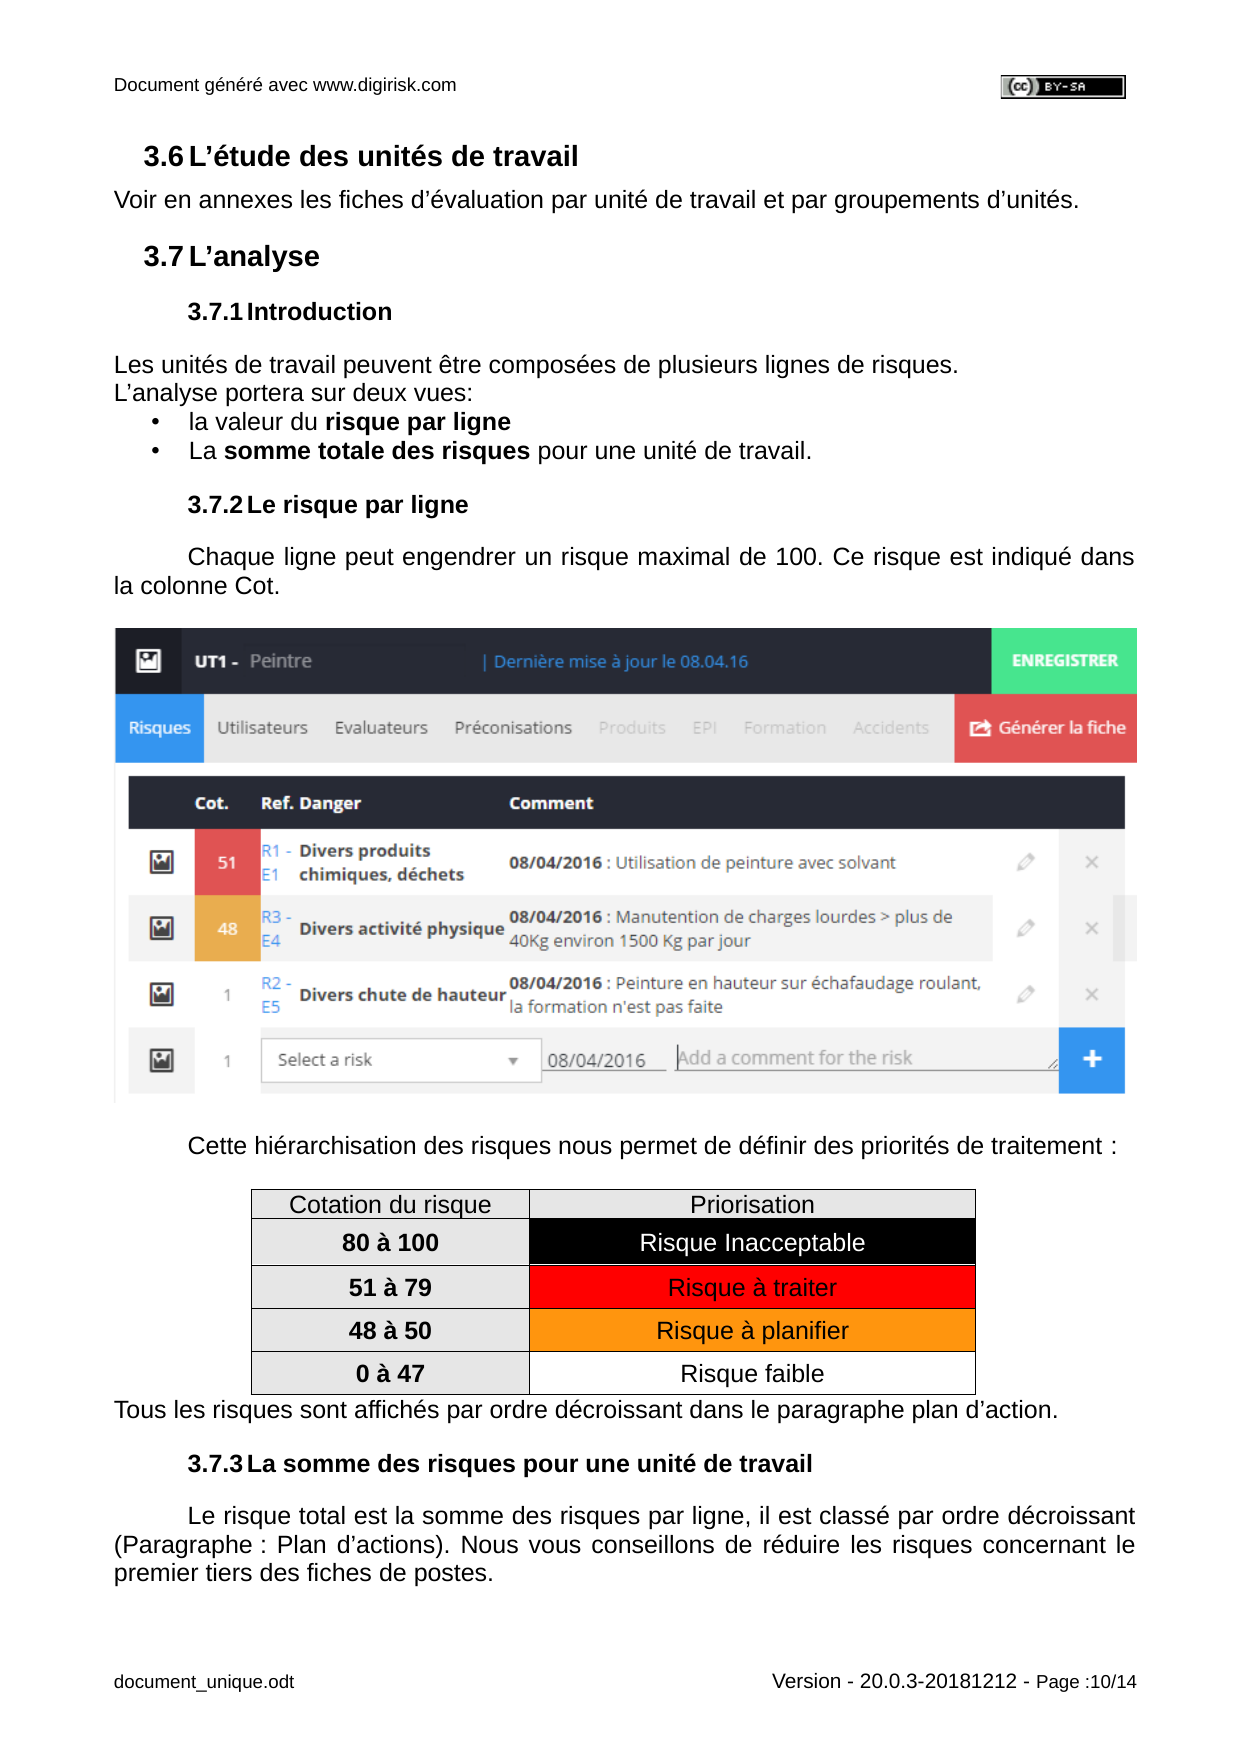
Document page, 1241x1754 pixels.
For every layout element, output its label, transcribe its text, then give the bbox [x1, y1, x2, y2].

subtitle L’analyse [143, 239, 1137, 272]
list La somme totale des risques pour une unité de travail. [151, 436, 1137, 465]
text Tous les risques sont affichés par ordre décroissant dans le paragraphe plan d’action. [114, 1395, 1137, 1424]
table_cell Risque à planifier [530, 1309, 975, 1351]
table_cell 51 à 79 [252, 1266, 529, 1308]
text Voir en annexes les fiches d’évaluation par unité de travail et par groupements d’unités. [114, 185, 1137, 214]
text Chaque ligne peut engendrer un risque maximal de 100. Ce risque est indiqué dans la colonne Cot. [114, 542, 1137, 599]
table_cell Risque Inacceptable [530, 1219, 975, 1264]
picture [1000, 75, 1126, 99]
text Les unités de travail peuvent être composées de plusieurs lignes de risques. [114, 350, 1137, 378]
picture [113, 628, 1137, 1103]
table_cell Risque faible [530, 1352, 975, 1394]
text Cette hiérarchisation des risques nous permet de définir des priorités de traitement : [114, 1131, 1137, 1160]
table_header Priorisation [530, 1190, 975, 1218]
table_cell 0 à 47 [252, 1352, 529, 1394]
text L’analyse portera sur deux vues: [114, 378, 1137, 407]
table_cell Risque à traiter [530, 1266, 975, 1308]
table_cell 48 à 50 [252, 1309, 529, 1351]
subtitle Le risque par ligne [187, 490, 1137, 518]
list la valeur du risque par ligne [151, 407, 1137, 436]
table_header Cotation du risque [252, 1190, 529, 1218]
subtitle Introduction [187, 297, 1137, 326]
table_cell 80 à 100 [252, 1219, 529, 1264]
text Le risque total est la somme des risques par ligne, il est classé par ordre décroissant (Paragraphe : Plan d’actions). Nous vous conseillons de réduire les risques concernant le premier tiers des fiches de postes. [114, 1501, 1137, 1587]
subtitle La somme des risques pour une unité de travail [187, 1448, 1137, 1477]
subtitle L’étude des unités de travail [143, 139, 1137, 173]
